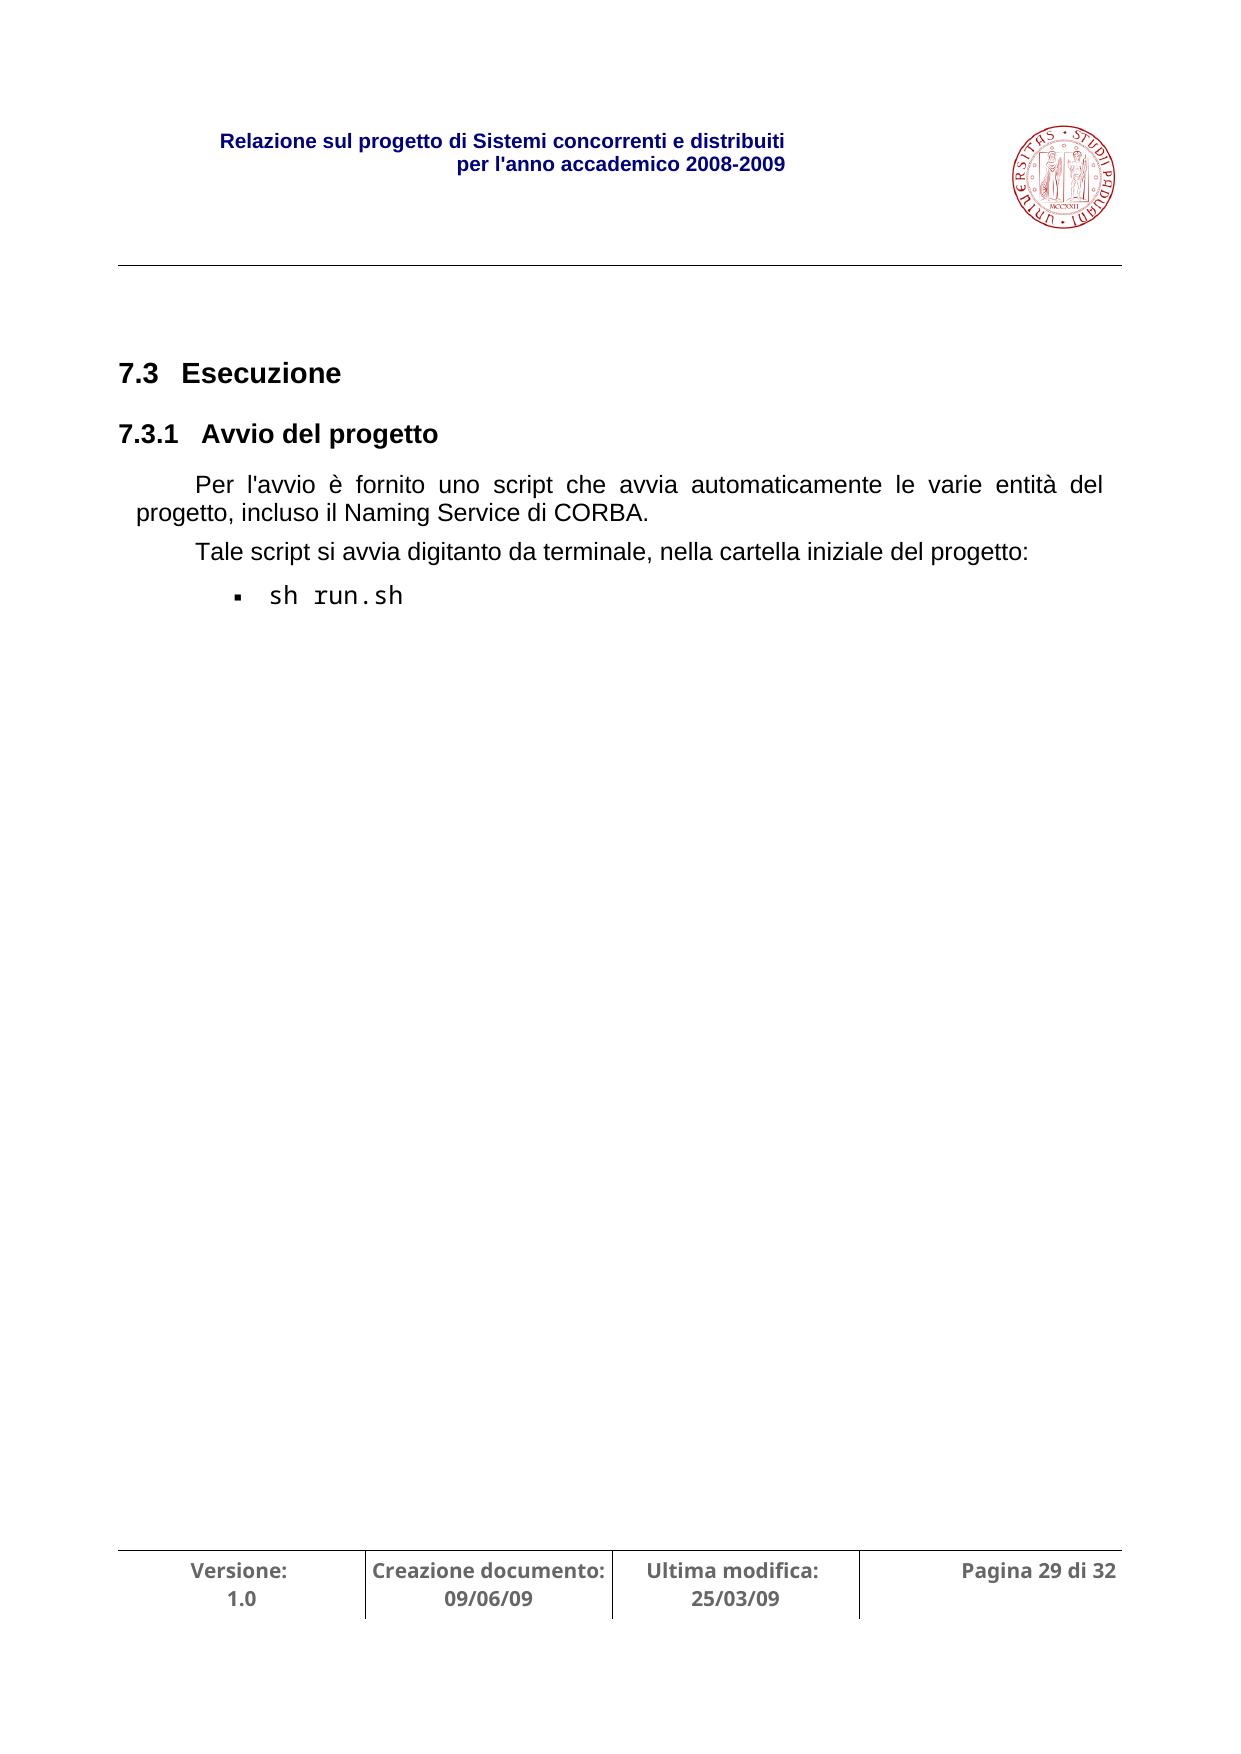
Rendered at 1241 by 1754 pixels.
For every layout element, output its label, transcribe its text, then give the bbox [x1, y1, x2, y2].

text Per l'avvio è fornito uno script che avvia automaticamente le varie entità del progetto, incluso il Naming Service di CORBA. [136, 471, 1104, 526]
subtitle Avvio del progetto [118, 419, 1122, 450]
picture [1010, 123, 1117, 231]
subtitle Esecuzione [118, 357, 1122, 390]
text Tale script si avvia digitanto da terminale, nella cartella iniziale del progetto: [136, 538, 1104, 566]
list sh run.sh [231, 578, 1122, 612]
